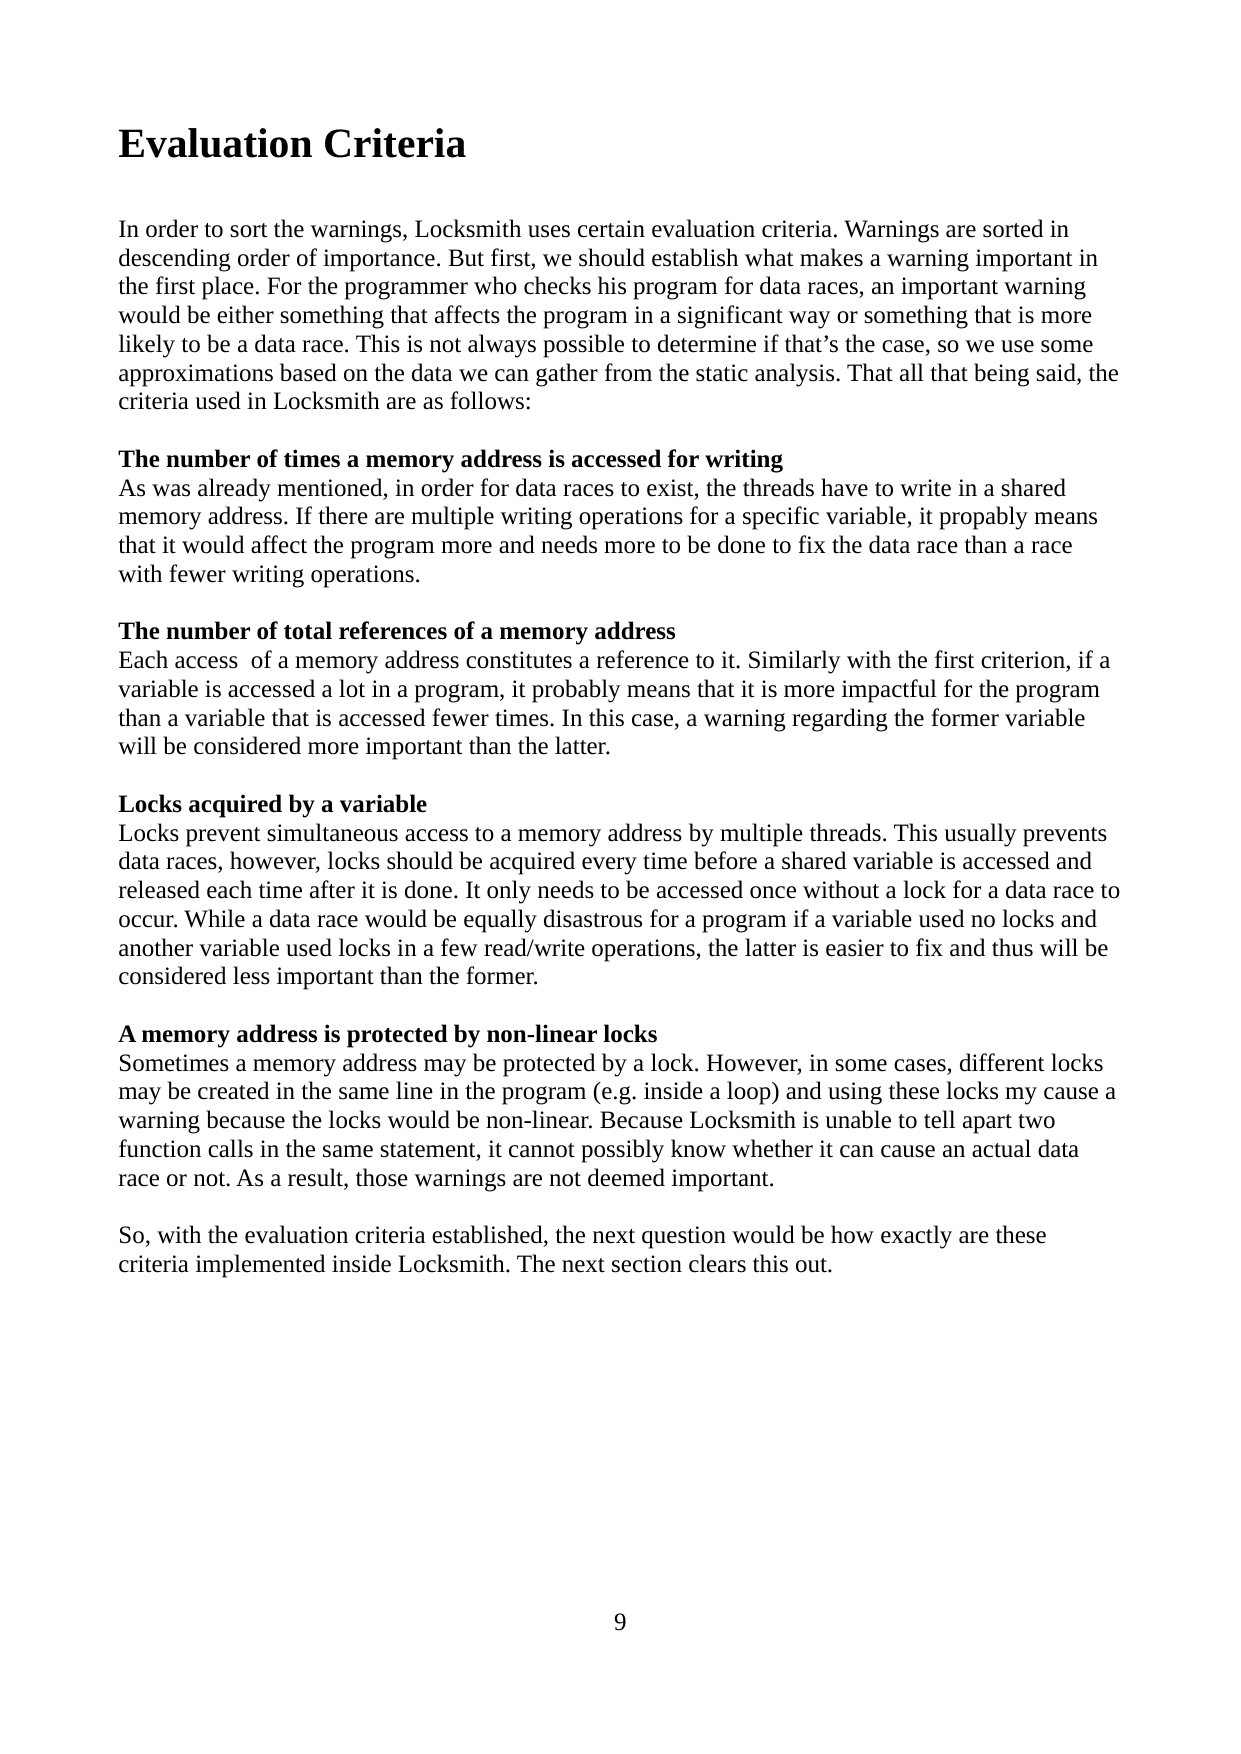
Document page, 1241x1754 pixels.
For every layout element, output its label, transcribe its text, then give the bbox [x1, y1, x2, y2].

text So, with the evaluation criteria established, the next question would be how exactly are these criteria implemented inside Locksmith. The next section clears this out. [118, 1220, 1122, 1278]
text A memory address is protected by non-linear locks [118, 1019, 1122, 1048]
text In order to sort the warnings, Locksmith uses certain evaluation criteria. Warnings are sorted in descending order of importance. But first, we should establish what makes a warning important in the first place. For the programmer who checks his program for data races, an important warning would be either something that affects the program in a significant way or something that is more likely to be a data race. This is not always possible to determine if that’s the case, so we use some approximations based on the data we can gather from the static analysis. That all that being said, the criteria used in Locksmith are as follows: [118, 214, 1122, 415]
text Locks acquired by a variable [118, 789, 1122, 818]
text Sometimes a memory address may be protected by a lock. However, in some cases, different locks may be created in the same line in the program (e.g. inside a loop) and using these locks my cause a warning because the locks would be non-linear. Because Locksmith is unable to tell apart two function calls in the same statement, it cannot possibly know whether it can cause an actual data race or not. As a result, those warnings are not deemed important. [118, 1048, 1122, 1191]
text Locks prevent simultaneous access to a memory address by multiple threads. This usually prevents data races, however, locks should be acquired every time before a shared variable is accessed and released each time after it is done. It only needs to be accessed once without a lock for a data race to occur. While a data race would be equally disastrous for a program if a variable used no locks and another variable used locks in a few read/write operations, the latter is easier to fix and thus will be considered less important than the former. [118, 818, 1122, 990]
text The number of times a memory address is accessed for writing [118, 444, 1122, 473]
text The number of total references of a memory address [118, 616, 1122, 645]
text As was already mentioned, in order for data races to exist, the threads have to write in a shared memory address. If there are multiple writing operations for a specific variable, it propably means that it would affect the program more and needs more to be done to fix the data race than a race with fewer writing operations. [118, 473, 1122, 588]
text Evaluation Criteria [118, 118, 1122, 166]
text Each access of a memory address constitutes a reference to it. Similarly with the first criterion, if a variable is accessed a lot in a program, it probably means that it is more impactful for the program than a variable that is accessed fewer times. In this case, a warning regarding the former variable will be considered more important than the latter. [118, 645, 1122, 760]
